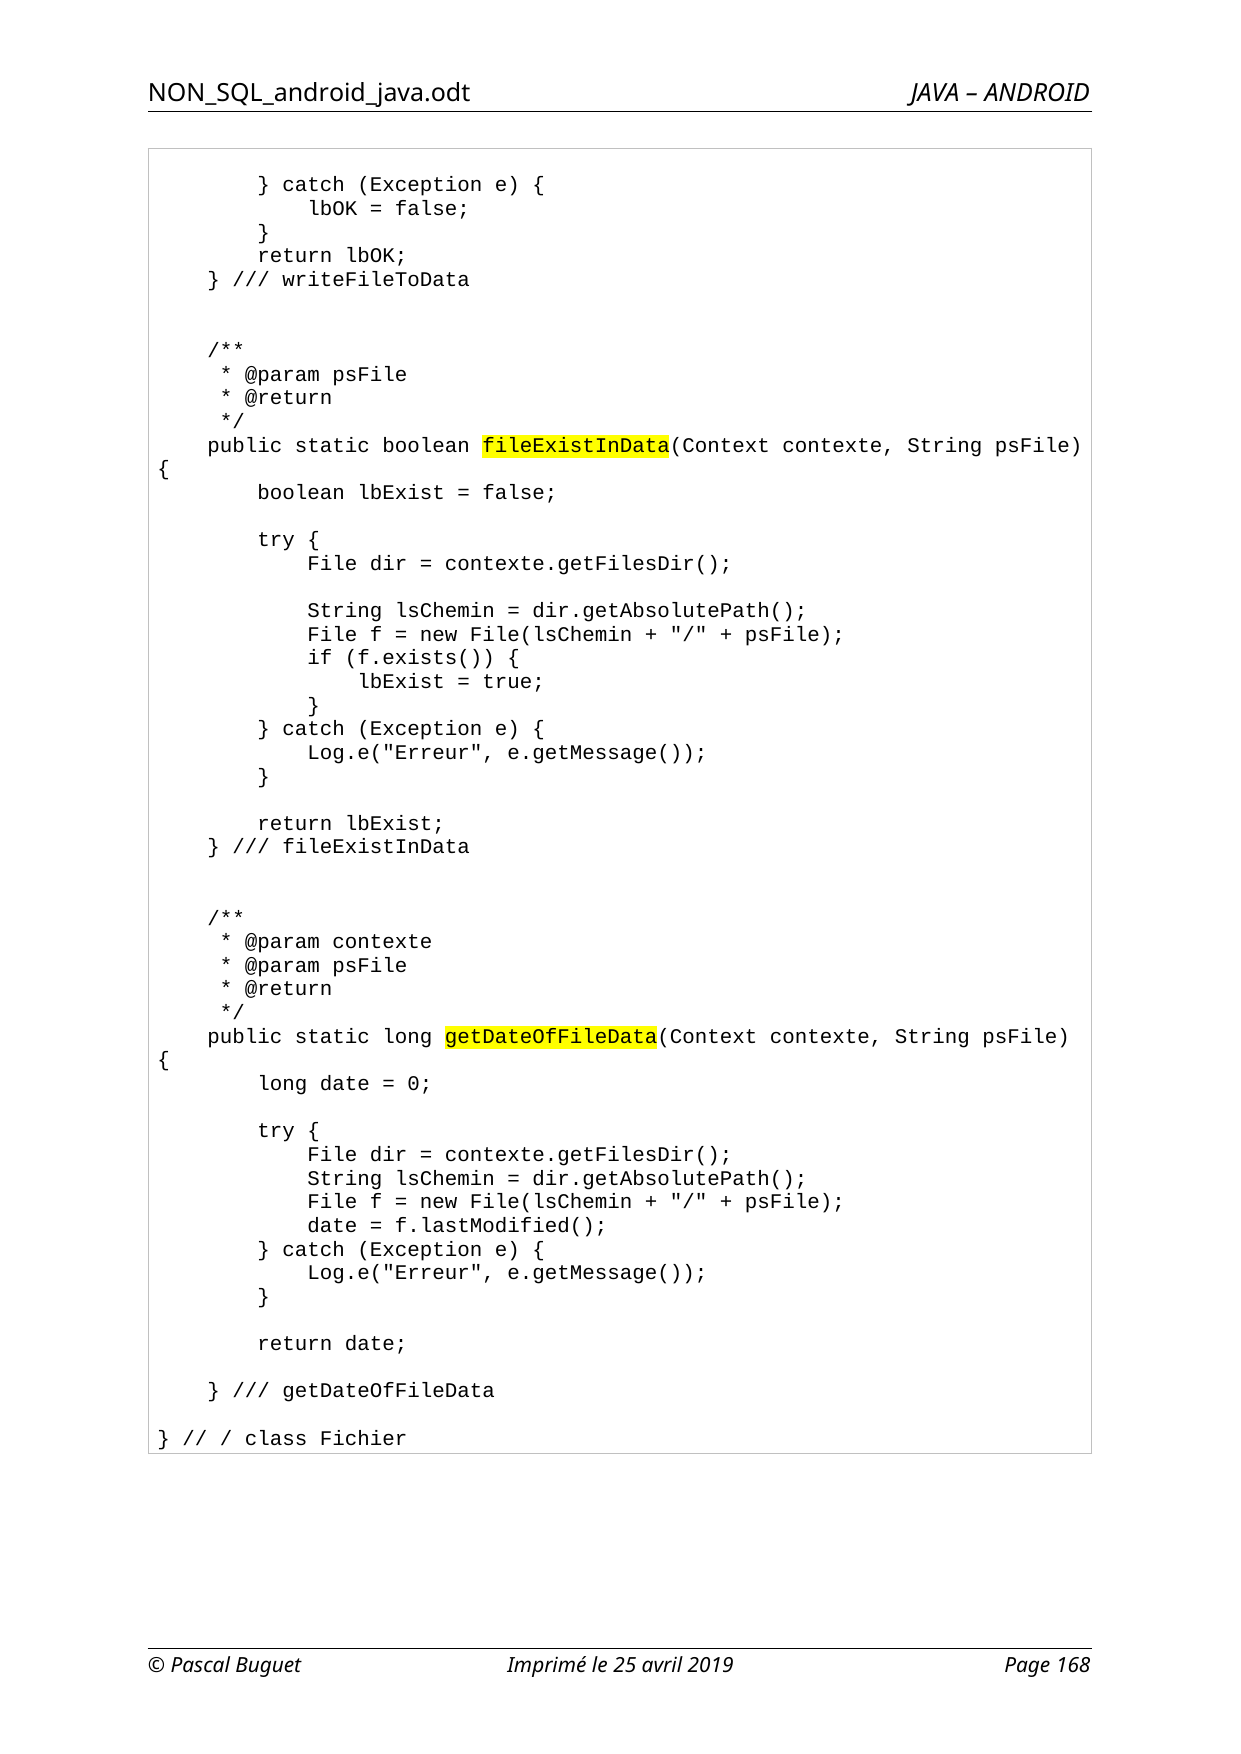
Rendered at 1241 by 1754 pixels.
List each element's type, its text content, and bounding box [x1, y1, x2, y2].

text } [149, 762, 1091, 786]
text } [149, 692, 1091, 715]
text return lbExist; [149, 810, 1091, 833]
text */ [149, 408, 1091, 431]
text * @param psFile [149, 952, 1091, 975]
text File f = new File(lsChemin + "/" + psFile); [149, 1188, 1091, 1212]
text * @return [149, 384, 1091, 408]
text return lbOK; [149, 242, 1091, 266]
text lbExist = true; [149, 668, 1091, 692]
text /** [149, 337, 1091, 361]
text } [149, 1283, 1091, 1306]
text * @return [149, 975, 1091, 999]
text * @param contexte [149, 928, 1091, 952]
text Log.e("Erreur", e.getMessage()); [149, 1259, 1091, 1283]
text } catch (Exception e) { [149, 171, 1091, 195]
text Log.e("Erreur", e.getMessage()); [149, 739, 1091, 762]
text File f = new File(lsChemin + "/" + psFile); [149, 621, 1091, 644]
text return date; [149, 1330, 1091, 1354]
text lbOK = false; [149, 195, 1091, 219]
text } /// getDateOfFileData [149, 1377, 1091, 1401]
text if (f.exists()) { [149, 644, 1091, 668]
text * @param psFile [149, 361, 1091, 384]
text File dir = contexte.getFilesDir(); [149, 550, 1091, 573]
text String lsChemin = dir.getAbsolutePath(); [149, 1164, 1091, 1188]
text date = f.lastModified(); [149, 1212, 1091, 1235]
text boolean lbExist = false; [149, 479, 1091, 502]
text try { [149, 1117, 1091, 1141]
text } catch (Exception e) { [149, 715, 1091, 739]
text File dir = contexte.getFilesDir(); [149, 1141, 1091, 1164]
text /** [149, 904, 1091, 928]
text } /// writeFileToData [149, 266, 1091, 289]
text } // / class Fichier [149, 1424, 1091, 1453]
text } /// fileExistInData [149, 833, 1091, 857]
text } [149, 219, 1091, 242]
text */ [149, 999, 1091, 1023]
text public static long getDateOfFileData(Context contexte, String psFile) { [149, 1023, 1091, 1070]
text String lsChemin = dir.getAbsolutePath(); [149, 597, 1091, 621]
text } catch (Exception e) { [149, 1235, 1091, 1259]
text try { [149, 526, 1091, 550]
text public static boolean fileExistInData(Context contexte, String psFile) { [149, 431, 1091, 479]
text long date = 0; [149, 1070, 1091, 1093]
